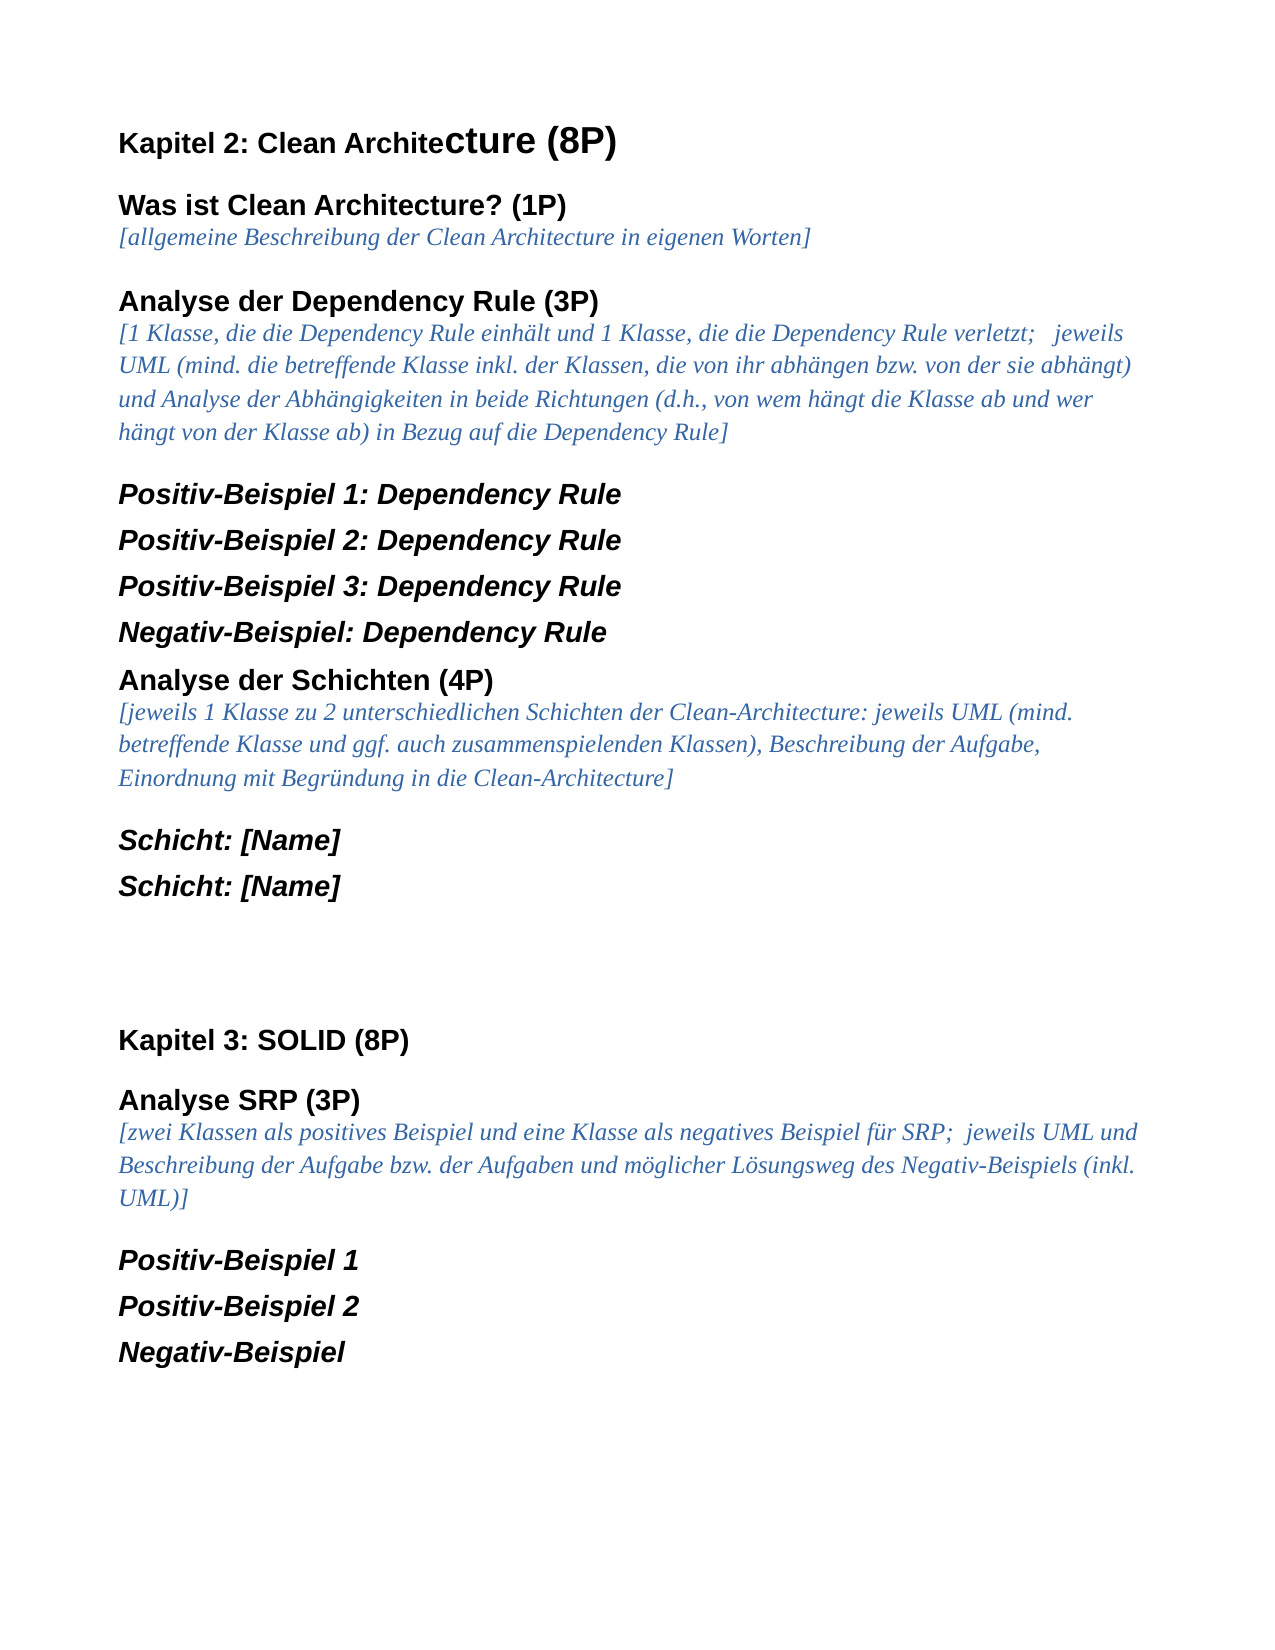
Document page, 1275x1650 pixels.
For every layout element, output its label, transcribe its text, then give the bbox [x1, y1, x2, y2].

subtitle Kapitel 3: SOLID (8P) [118, 1022, 1157, 1056]
subtitle Schicht: [Name] [118, 869, 1157, 902]
text [zwei Klassen als positives Beispiel und eine Klasse als negatives Beispiel für SRP; jeweils UML und Beschreibung der Aufgabe bzw. der Aufgaben und möglicher Lösungsweg des Negativ-Beispiels (inkl. UML)] [118, 1117, 1157, 1211]
subtitle Negativ-Beispiel [118, 1335, 1157, 1368]
subtitle Negativ-Beispiel: Dependency Rule [118, 615, 1157, 648]
subtitle Was ist Clean Architecture? (1P) [118, 188, 1157, 222]
subtitle Positiv-Beispiel 3: Dependency Rule [118, 569, 1157, 602]
subtitle Positiv-Beispiel 1: Dependency Rule [118, 477, 1157, 510]
subtitle Positiv-Beispiel 2: Dependency Rule [118, 523, 1157, 556]
subtitle Positiv-Beispiel 1 [118, 1243, 1157, 1276]
text [1 Klasse, die die Dependency Rule einhält und 1 Klasse, die die Dependency Rule verletzt; jeweils UML (mind. die betreffende Klasse inkl. der Klassen, die von ihr abhängen bzw. von der sie abhängt) und Analyse der Abhängigkeiten in beide Richtungen (d.h., von wem hängt die Klasse ab und wer hängt von der Klasse ab) in Bezug auf die Dependency Rule] [118, 318, 1157, 445]
subtitle Analyse SRP (3P) [118, 1083, 1157, 1117]
subtitle Kapitel 2: Clean Architecture (8P) [118, 118, 1157, 161]
subtitle Analyse der Schichten (4P) [118, 663, 1157, 697]
text [allgemeine Beschreibung der Clean Architecture in eigenen Worten] [118, 222, 1157, 251]
text [jeweils 1 Klasse zu 2 unterschiedlichen Schichten der Clean-Architecture: jeweils UML (mind. betreffende Klasse und ggf. auch zusammenspielenden Klassen), Beschreibung der Aufgabe, Einordnung mit Begründung in die Clean-Architecture] [118, 697, 1157, 791]
subtitle Analyse der Dependency Rule (3P) [118, 284, 1157, 318]
subtitle Schicht: [Name] [118, 823, 1157, 856]
subtitle Positiv-Beispiel 2 [118, 1289, 1157, 1322]
